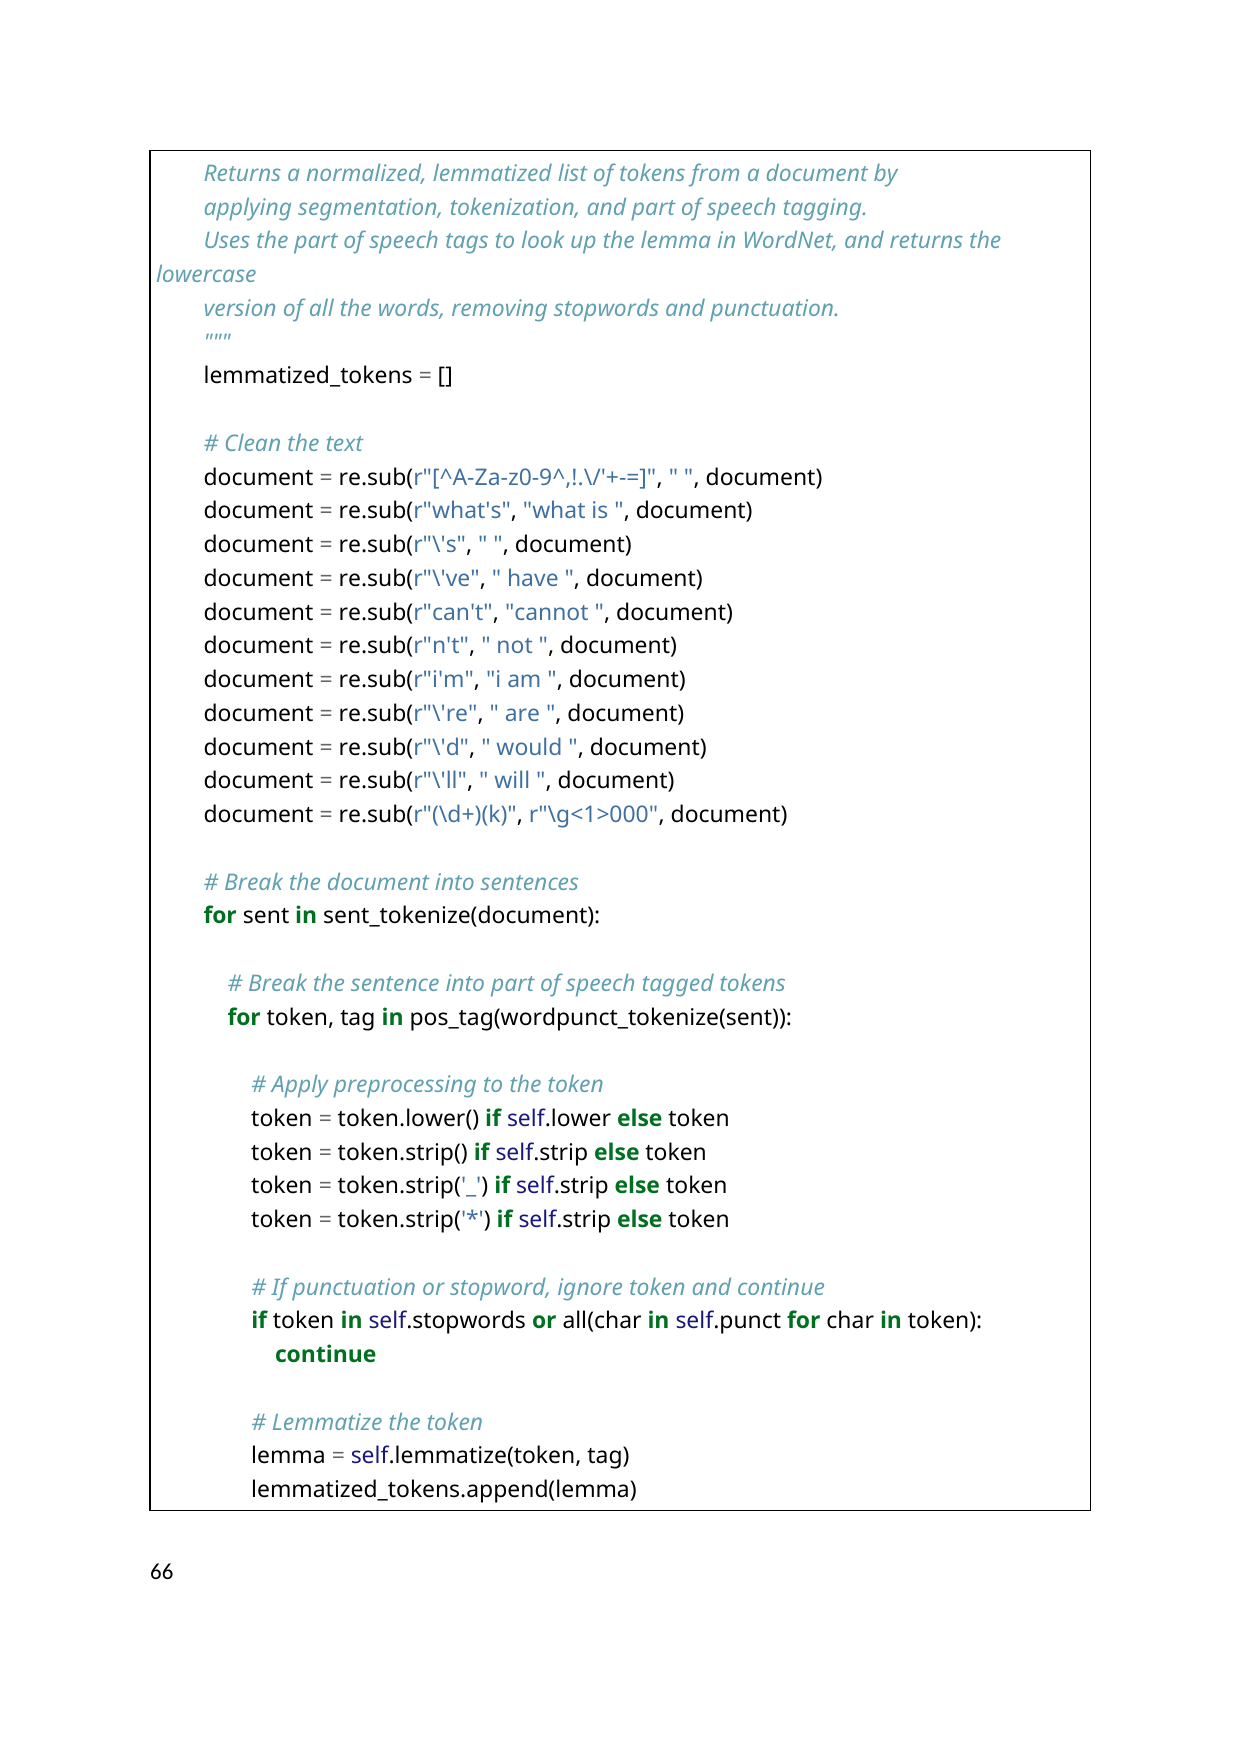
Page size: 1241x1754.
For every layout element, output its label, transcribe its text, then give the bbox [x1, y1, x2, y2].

table_header Returns a normalized, lemmatized list of tokens from a document by applying segmentation, tokenization, and part of speech tagging. Uses the part of speech tags to look up the lemma in WordNet, and returns the lowercase version of all the words, removing stopwords and punctuation. """ lemmatized_tokens = [] # Clean the text document = re.sub(r"[^A-Za-z0-9^,!.\/'+-=]", " ", document) document = re.sub(r"what's", "what is ", document) document = re.sub(r"\'s", " ", document) document = re.sub(r"\'ve", " have ", document) document = re.sub(r"can't", "cannot ", document) document = re.sub(r"n't", " not ", document) document = re.sub(r"i'm", "i am ", document) document = re.sub(r"\'re", " are ", document) document = re.sub(r"\'d", " would ", document) document = re.sub(r"\'ll", " will ", document) document = re.sub(r"(\d+)(k)", r"\g<1>000", document) # Break the document into sentences for sent in sent_tokenize(document): # Break the sentence into part of speech tagged tokens for token, tag in pos_tag(wordpunct_tokenize(sent)): # Apply preprocessing to the token token = token.lower() if self.lower else token token = token.strip() if self.strip else token token = token.strip('_') if self.strip else token token = token.strip('*') if self.strip else token # If punctuation or stopword, ignore token and continue if token in self.stopwords or all(char in self.punct for char in token): continue # Lemmatize the token lemma = self.lemmatize(token, tag) lemmatized_tokens.append(lemma) [151, 151, 1090, 1510]
